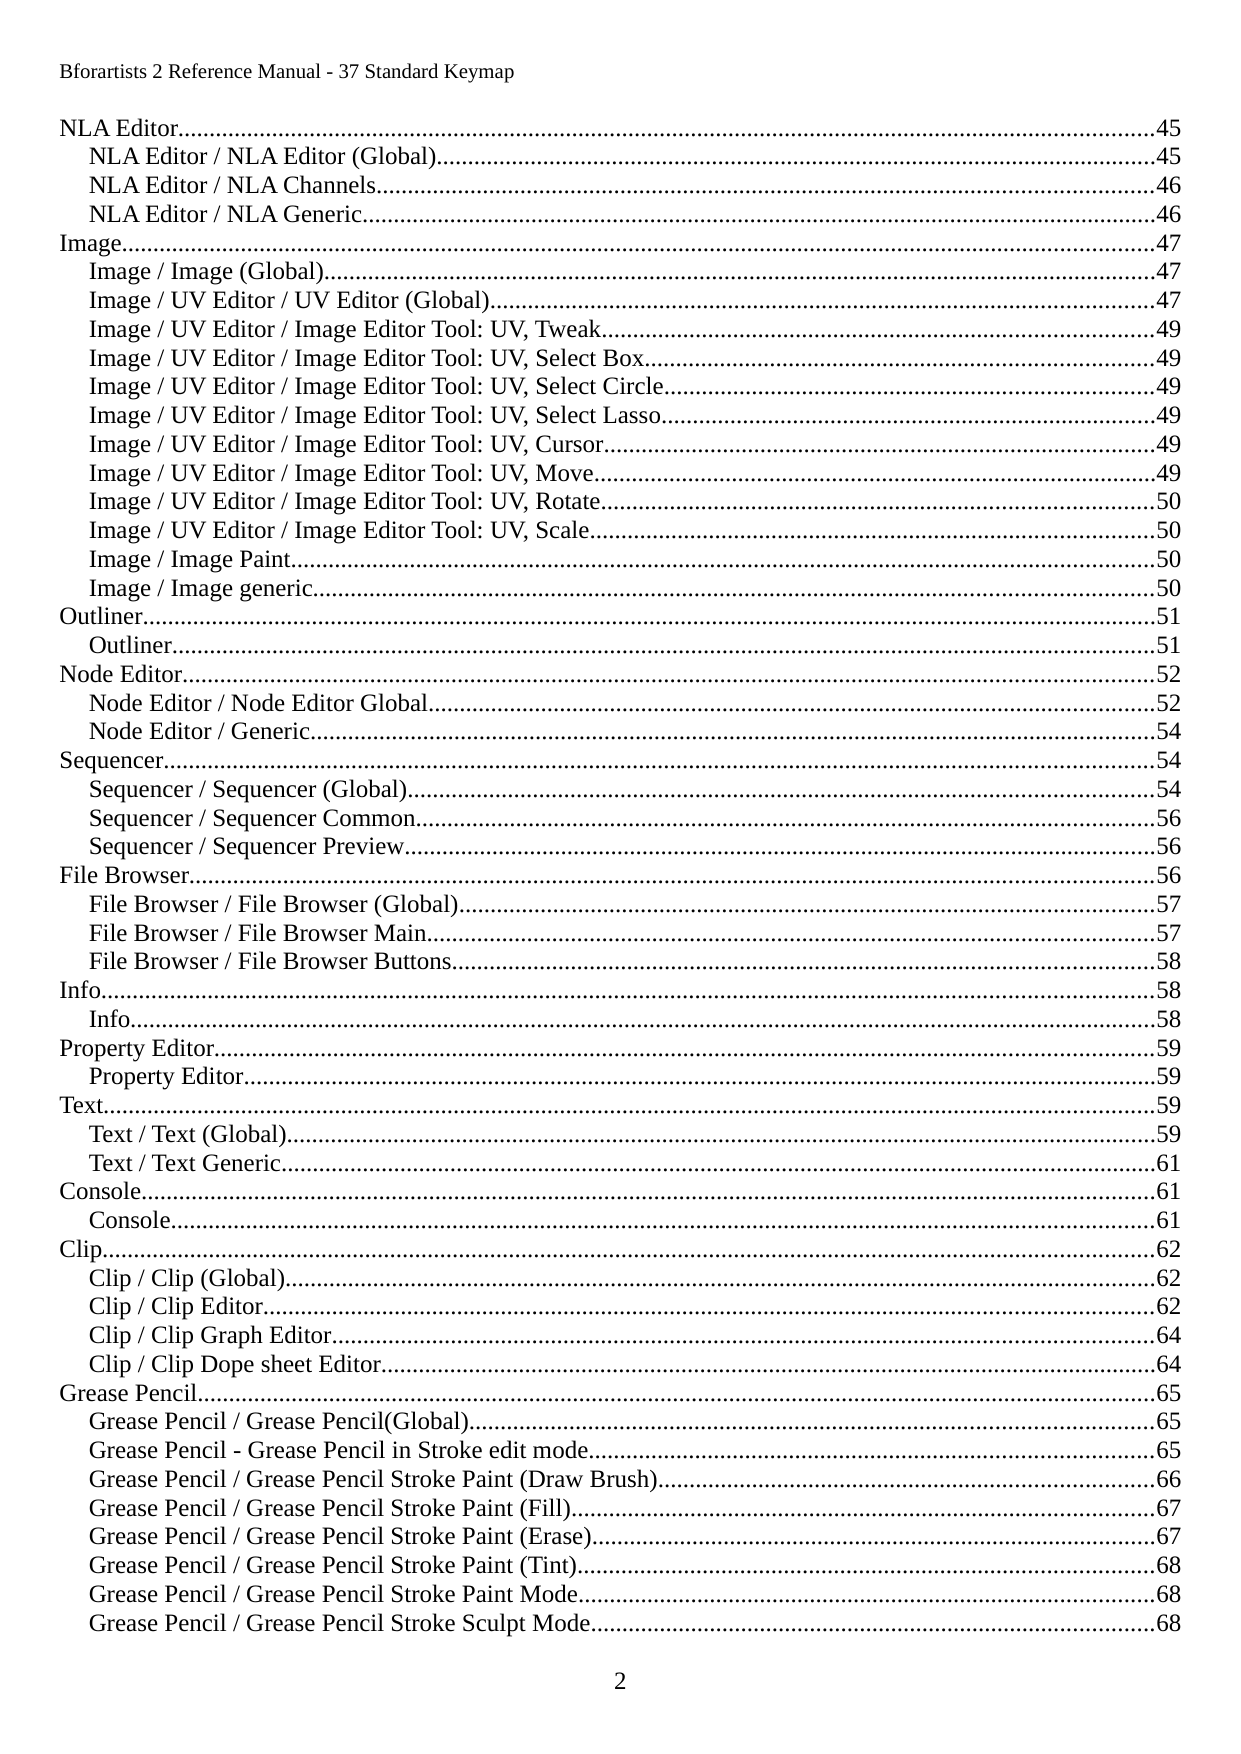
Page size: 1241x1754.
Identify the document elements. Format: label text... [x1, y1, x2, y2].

text Sequencer 54 [59, 745, 1181, 774]
text Info 58 [59, 975, 1181, 1004]
text Image / UV Editor / Image Editor Tool: UV, Select Lasso 49 [88, 400, 1181, 429]
text File Browser / File Browser (Global) 57 [88, 889, 1181, 918]
text Clip / Clip (Global) 62 [88, 1263, 1181, 1291]
text Image / Image Paint 50 [88, 544, 1181, 573]
text Image / UV Editor / Image Editor Tool: UV, Rotate 50 [88, 486, 1181, 515]
text Image / UV Editor / Image Editor Tool: UV, Cursor 49 [88, 429, 1181, 458]
text Text 59 [59, 1090, 1181, 1119]
text Node Editor / Node Editor Global 52 [88, 688, 1181, 716]
text Node Editor / Generic 54 [88, 716, 1181, 745]
text Console 61 [59, 1176, 1181, 1205]
text Image / Image generic 50 [88, 573, 1181, 601]
text Property Editor 59 [88, 1061, 1181, 1090]
text Clip / Clip Editor 62 [88, 1291, 1181, 1320]
text Sequencer / Sequencer (Global) 54 [88, 774, 1181, 803]
text Console 61 [88, 1205, 1181, 1234]
text Grease Pencil / Grease Pencil Stroke Sculpt Mode 68 [88, 1608, 1181, 1636]
text Clip / Clip Graph Editor 64 [88, 1320, 1181, 1349]
text Image / UV Editor / Image Editor Tool: UV, Tweak 49 [88, 314, 1181, 343]
text Image / UV Editor / Image Editor Tool: UV, Move 49 [88, 458, 1181, 486]
text Outliner 51 [59, 601, 1181, 630]
text NLA Editor / NLA Channels 46 [88, 170, 1181, 199]
text NLA Editor / NLA Editor (Global) 45 [88, 141, 1181, 170]
text Grease Pencil / Grease Pencil Stroke Paint (Tint) 68 [88, 1550, 1181, 1579]
text Image 47 [59, 228, 1181, 256]
text Info 58 [88, 1004, 1181, 1033]
text Grease Pencil 65 [59, 1378, 1181, 1406]
text Image / Image (Global) 47 [88, 256, 1181, 285]
text File Browser / File Browser Buttons 58 [88, 946, 1181, 975]
text File Browser 56 [59, 860, 1181, 889]
text Text / Text (Global) 59 [88, 1119, 1181, 1148]
text Clip / Clip Dope sheet Editor 64 [88, 1349, 1181, 1378]
text Grease Pencil / Grease Pencil Stroke Paint (Erase) 67 [88, 1521, 1181, 1550]
text NLA Editor / NLA Generic 46 [88, 199, 1181, 228]
text Image / UV Editor / Image Editor Tool: UV, Scale 50 [88, 515, 1181, 544]
text Clip 62 [59, 1234, 1181, 1263]
text Property Editor 59 [59, 1033, 1181, 1061]
text Image / UV Editor / Image Editor Tool: UV, Select Circle 49 [88, 371, 1181, 400]
text Grease Pencil / Grease Pencil(Global) 65 [88, 1406, 1181, 1435]
text Outliner 51 [88, 630, 1181, 659]
text Sequencer / Sequencer Common 56 [88, 803, 1181, 831]
text Image / UV Editor / Image Editor Tool: UV, Select Box 49 [88, 343, 1181, 371]
text Grease Pencil / Grease Pencil Stroke Paint Mode 68 [88, 1579, 1181, 1608]
text File Browser / File Browser Main 57 [88, 918, 1181, 946]
text Grease Pencil - Grease Pencil in Stroke edit mode 65 [88, 1435, 1181, 1464]
text Image / UV Editor / UV Editor (Global) 47 [88, 285, 1181, 314]
text Grease Pencil / Grease Pencil Stroke Paint (Fill) 67 [88, 1493, 1181, 1521]
text Node Editor 52 [59, 659, 1181, 688]
text Grease Pencil / Grease Pencil Stroke Paint (Draw Brush) 66 [88, 1464, 1181, 1493]
text Sequencer / Sequencer Preview 56 [88, 831, 1181, 860]
text NLA Editor 45 [59, 113, 1181, 141]
text Text / Text Generic 61 [88, 1148, 1181, 1176]
